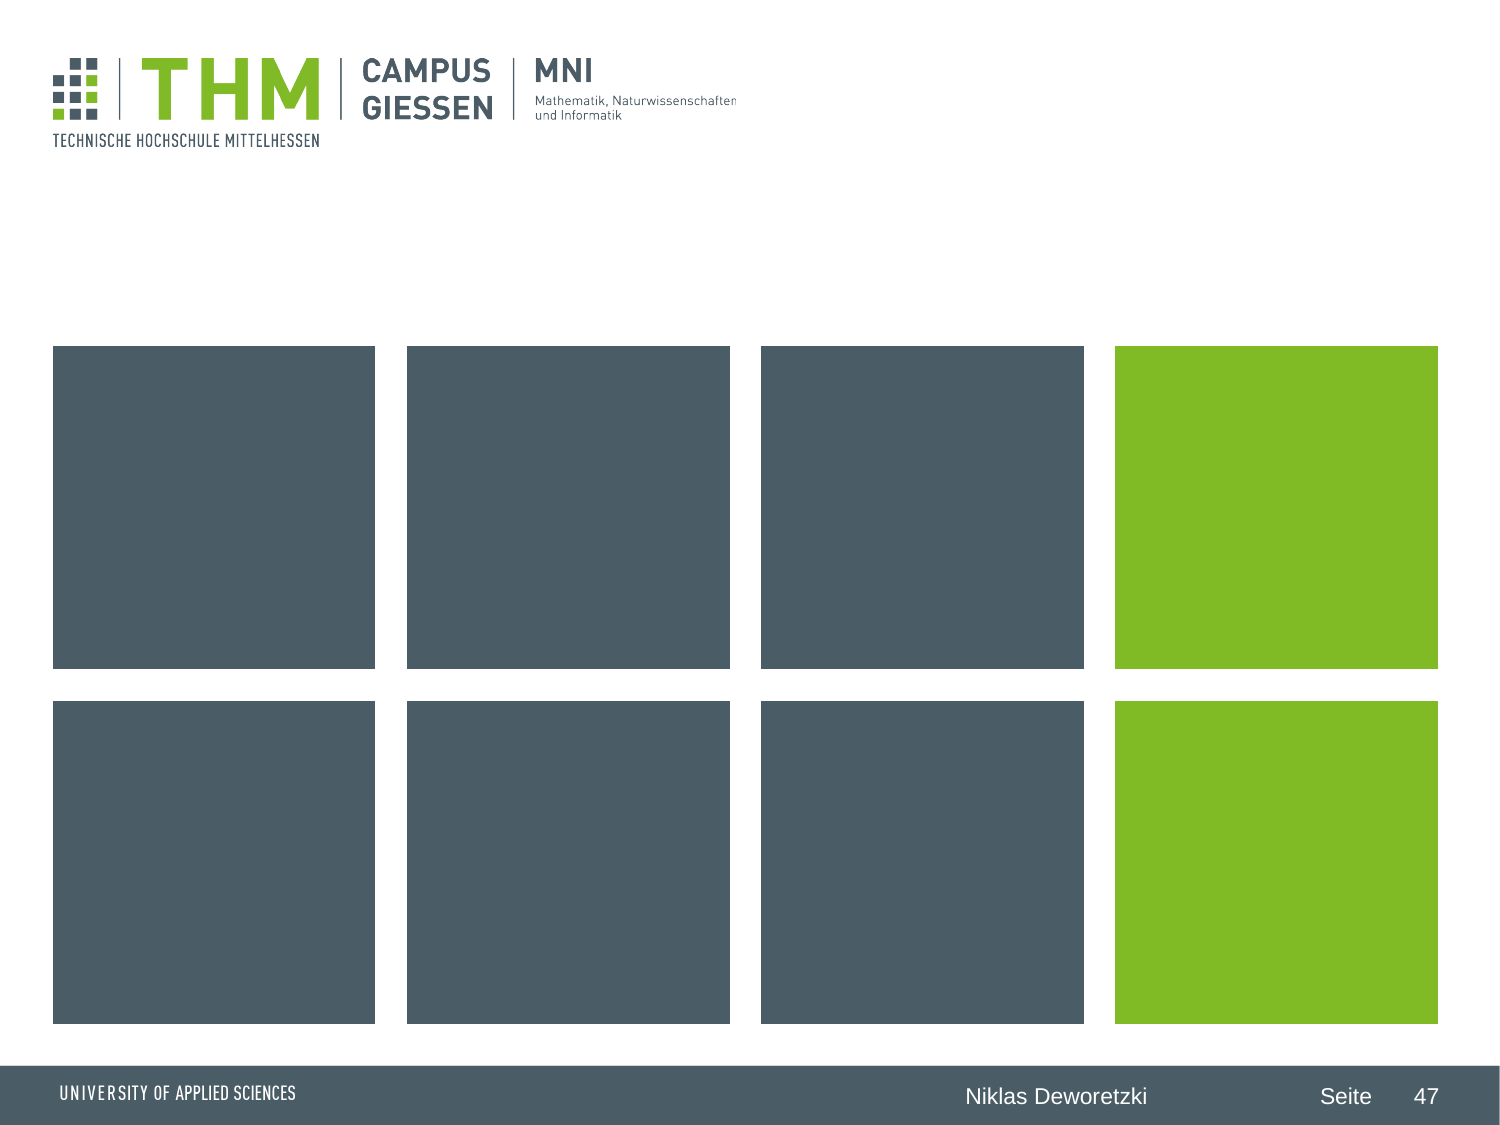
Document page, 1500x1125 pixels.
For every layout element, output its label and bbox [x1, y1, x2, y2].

picture [59, 1082, 296, 1104]
picture [53, 58, 736, 147]
slide_number [1376, 1073, 1455, 1118]
